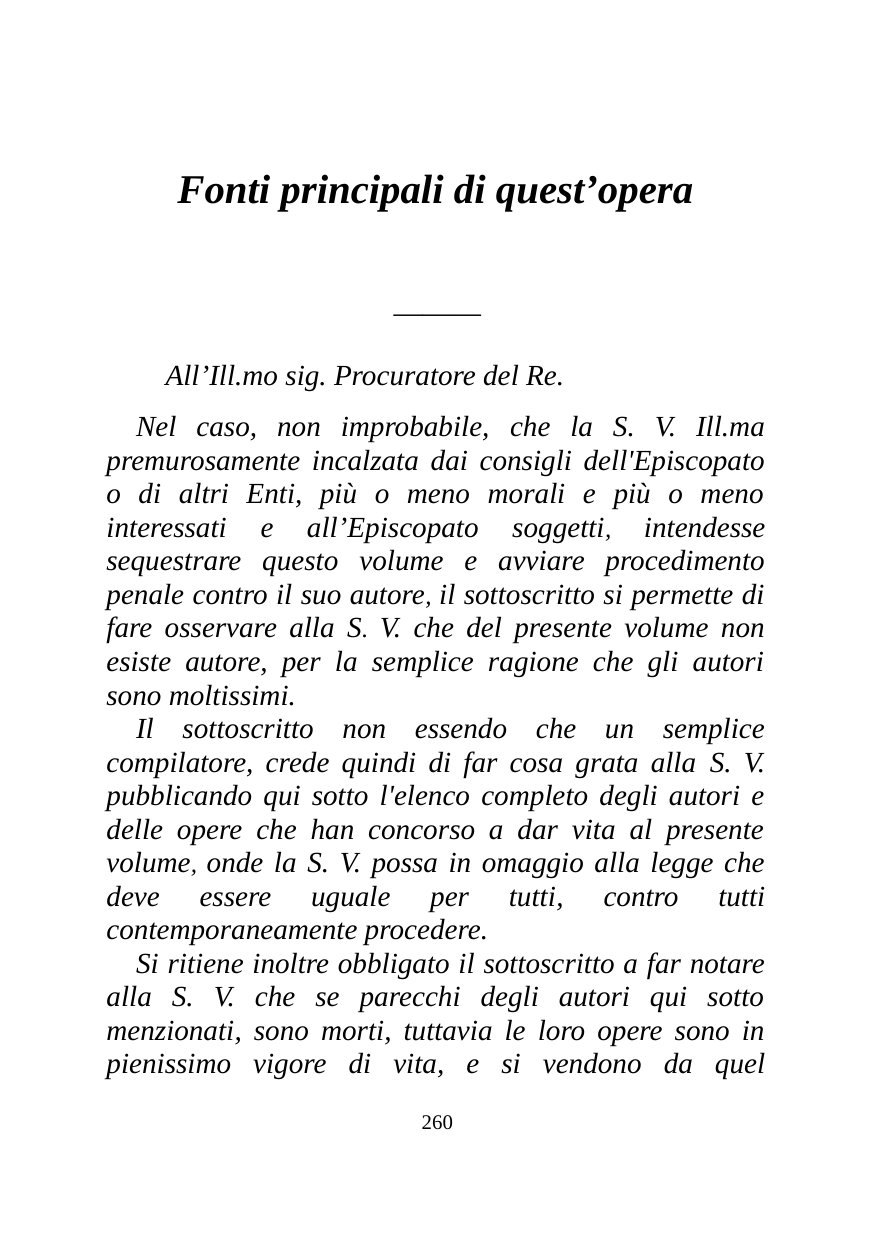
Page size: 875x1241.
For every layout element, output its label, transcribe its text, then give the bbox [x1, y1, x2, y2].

text ——— [106, 295, 768, 328]
text Nel caso, non improbabile, che la S. V. Ill.ma premurosamente incalzata dai consigli dell'Episcopato o di altri Enti, più o meno morali e più o meno interessati e all’Episcopato soggetti, intendesse sequestrare questo volume e avviare procedimento penale contro il suo autore, il sottoscritto si permette di fare osservare alla S. V. che del presente volume non esiste autore, per la semplice ragione che gli autori sono moltissimi. [106, 409, 768, 711]
text All’Ill.mo sig. Procuratore del Re. [106, 358, 768, 392]
text Si ritiene inoltre obbligato il sottoscritto a far notare alla S. V. che se parecchi degli autori qui sotto menzionati, sono morti, tuttavia le loro opere sono in pienissimo vigore di vita, e si vendono da quel [106, 946, 768, 1080]
text Il sottoscritto non essendo che un semplice compilatore, crede quindi di far cosa grata alla S. V. pubblicando qui sotto l'elenco completo degli autori e delle opere che han concorso a dar vita al presente volume, onde la S. V. possa in omaggio alla legge che deve essere uguale per tutti, contro tutti contemporaneamente procedere. [106, 711, 768, 946]
subtitle Fonti principali di quest’opera [106, 165, 768, 212]
